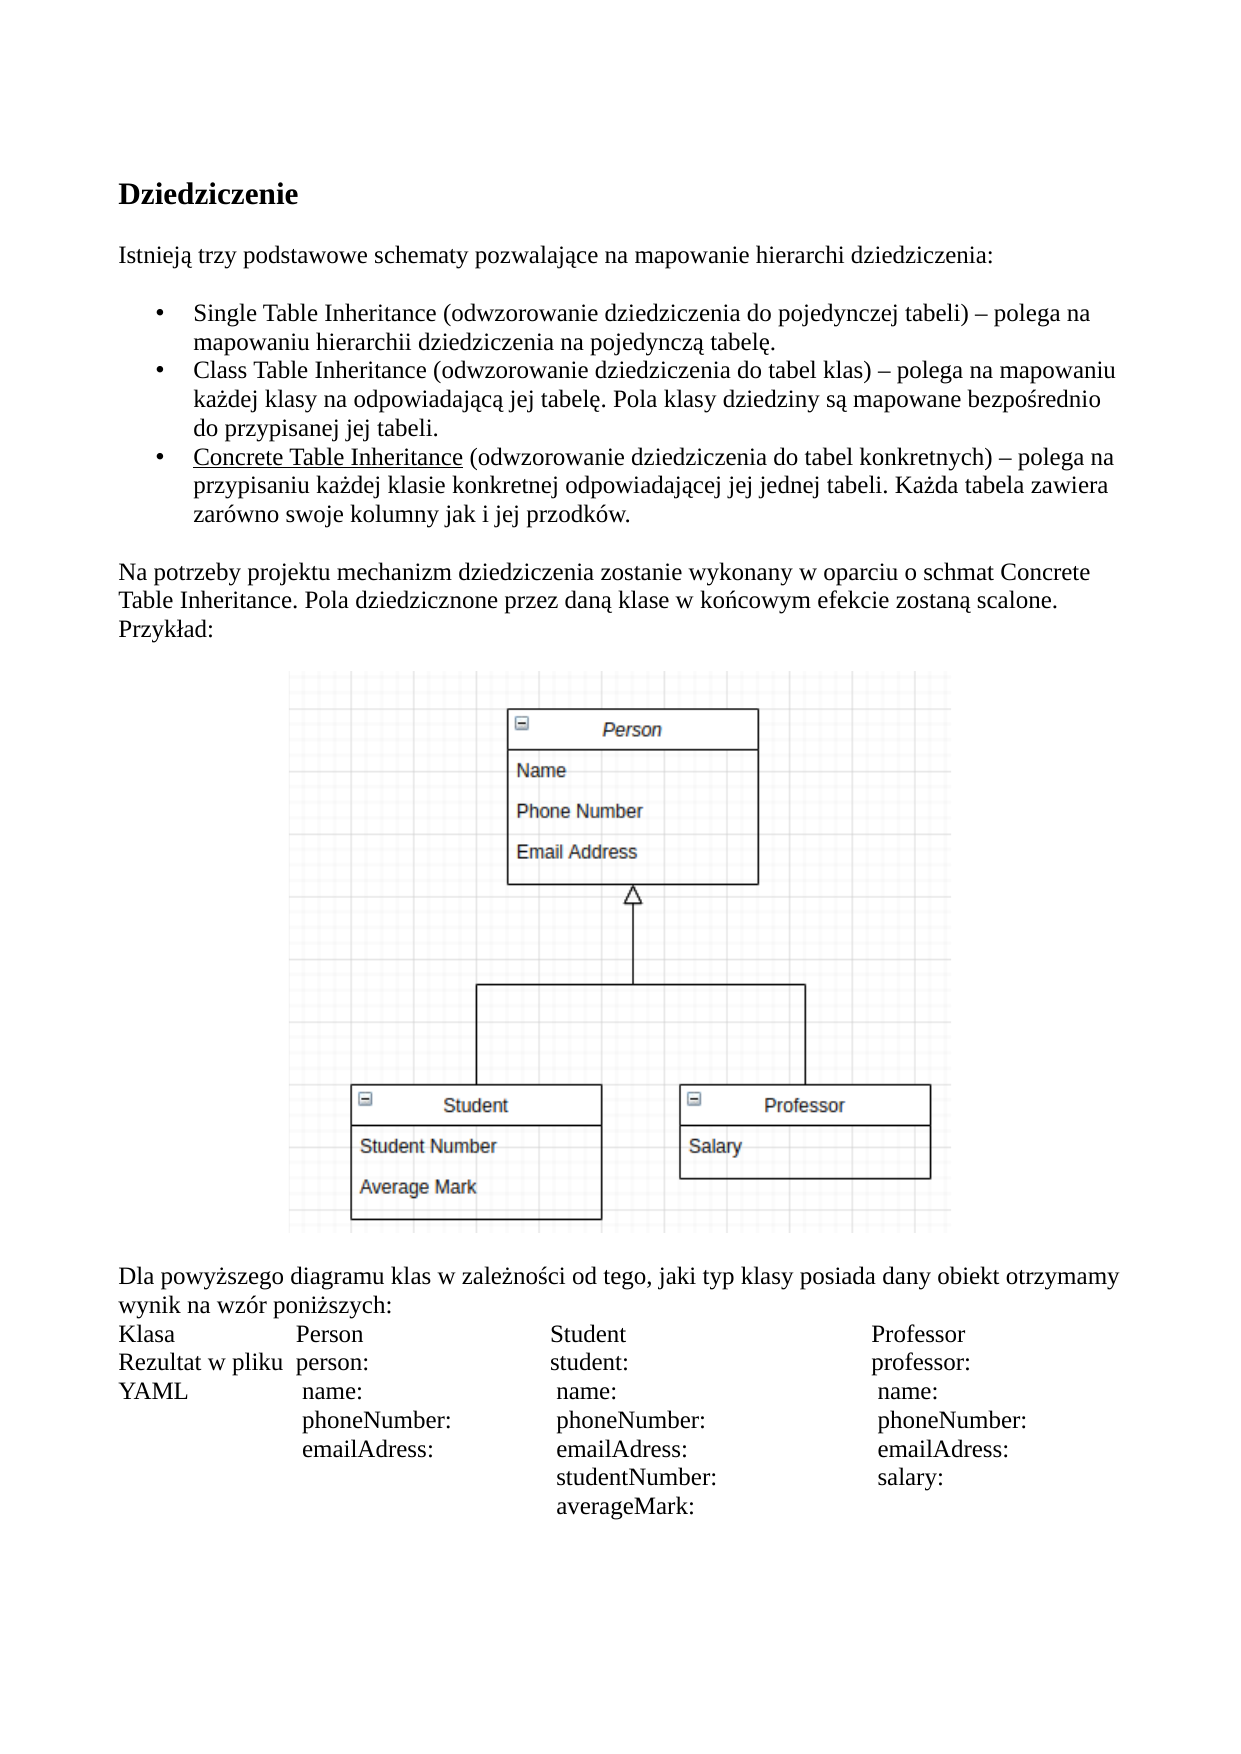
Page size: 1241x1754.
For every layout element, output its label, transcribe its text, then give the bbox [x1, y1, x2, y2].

table_header Professor [871, 1319, 1122, 1347]
table_cell person: name: phoneNumber: emailAdress: [296, 1348, 550, 1520]
picture [288, 671, 952, 1233]
text Istnieją trzy podstawowe schematy pozwalające na mapowanie hierarchi dziedziczenia: [118, 240, 1122, 269]
table_header Person [296, 1319, 550, 1347]
list Concrete Table Inheritance (odwzorowanie dziedziczenia do tabel konkretnych) – polega na przypisaniu każdej klasie konkretnej odpowiadającej jej jednej tabeli. Każda tabela zawiera zarówno swoje kolumny jak i jej przodków. [156, 442, 1122, 528]
text Dziedziczenie [118, 176, 1122, 212]
table_header Student [550, 1319, 871, 1347]
table_cell Rezultat w pliku YAML [118, 1348, 296, 1520]
text Dla powyższego diagramu klas w zależności od tego, jaki typ klasy posiada dany obiekt otrzymamy wynik na wzór poniższych: [118, 1261, 1122, 1319]
list Single Table Inheritance (odwzorowanie dziedziczenia do pojedynczej tabeli) – polega na mapowaniu hierarchii dziedziczenia na pojedynczą tabelę. [156, 298, 1122, 355]
table_cell professor: name: phoneNumber: emailAdress: salary: [871, 1348, 1122, 1520]
table_cell student: name: phoneNumber: emailAdress: studentNumber: averageMark: [550, 1348, 871, 1520]
table_header Klasa [118, 1319, 296, 1347]
text Przykład: [118, 614, 1122, 643]
list Class Table Inheritance (odwzorowanie dziedziczenia do tabel klas) – polega na mapowaniu każdej klasy na odpowiadającą jej tabelę. Pola klasy dziedziny są mapowane bezpośrednio do przypisanej jej tabeli. [156, 355, 1122, 442]
text Na potrzeby projektu mechanizm dziedziczenia zostanie wykonany w oparciu o schmat Concrete Table Inheritance. Pola dziedzicznone przez daną klase w końcowym efekcie zostaną scalone. [118, 557, 1122, 614]
